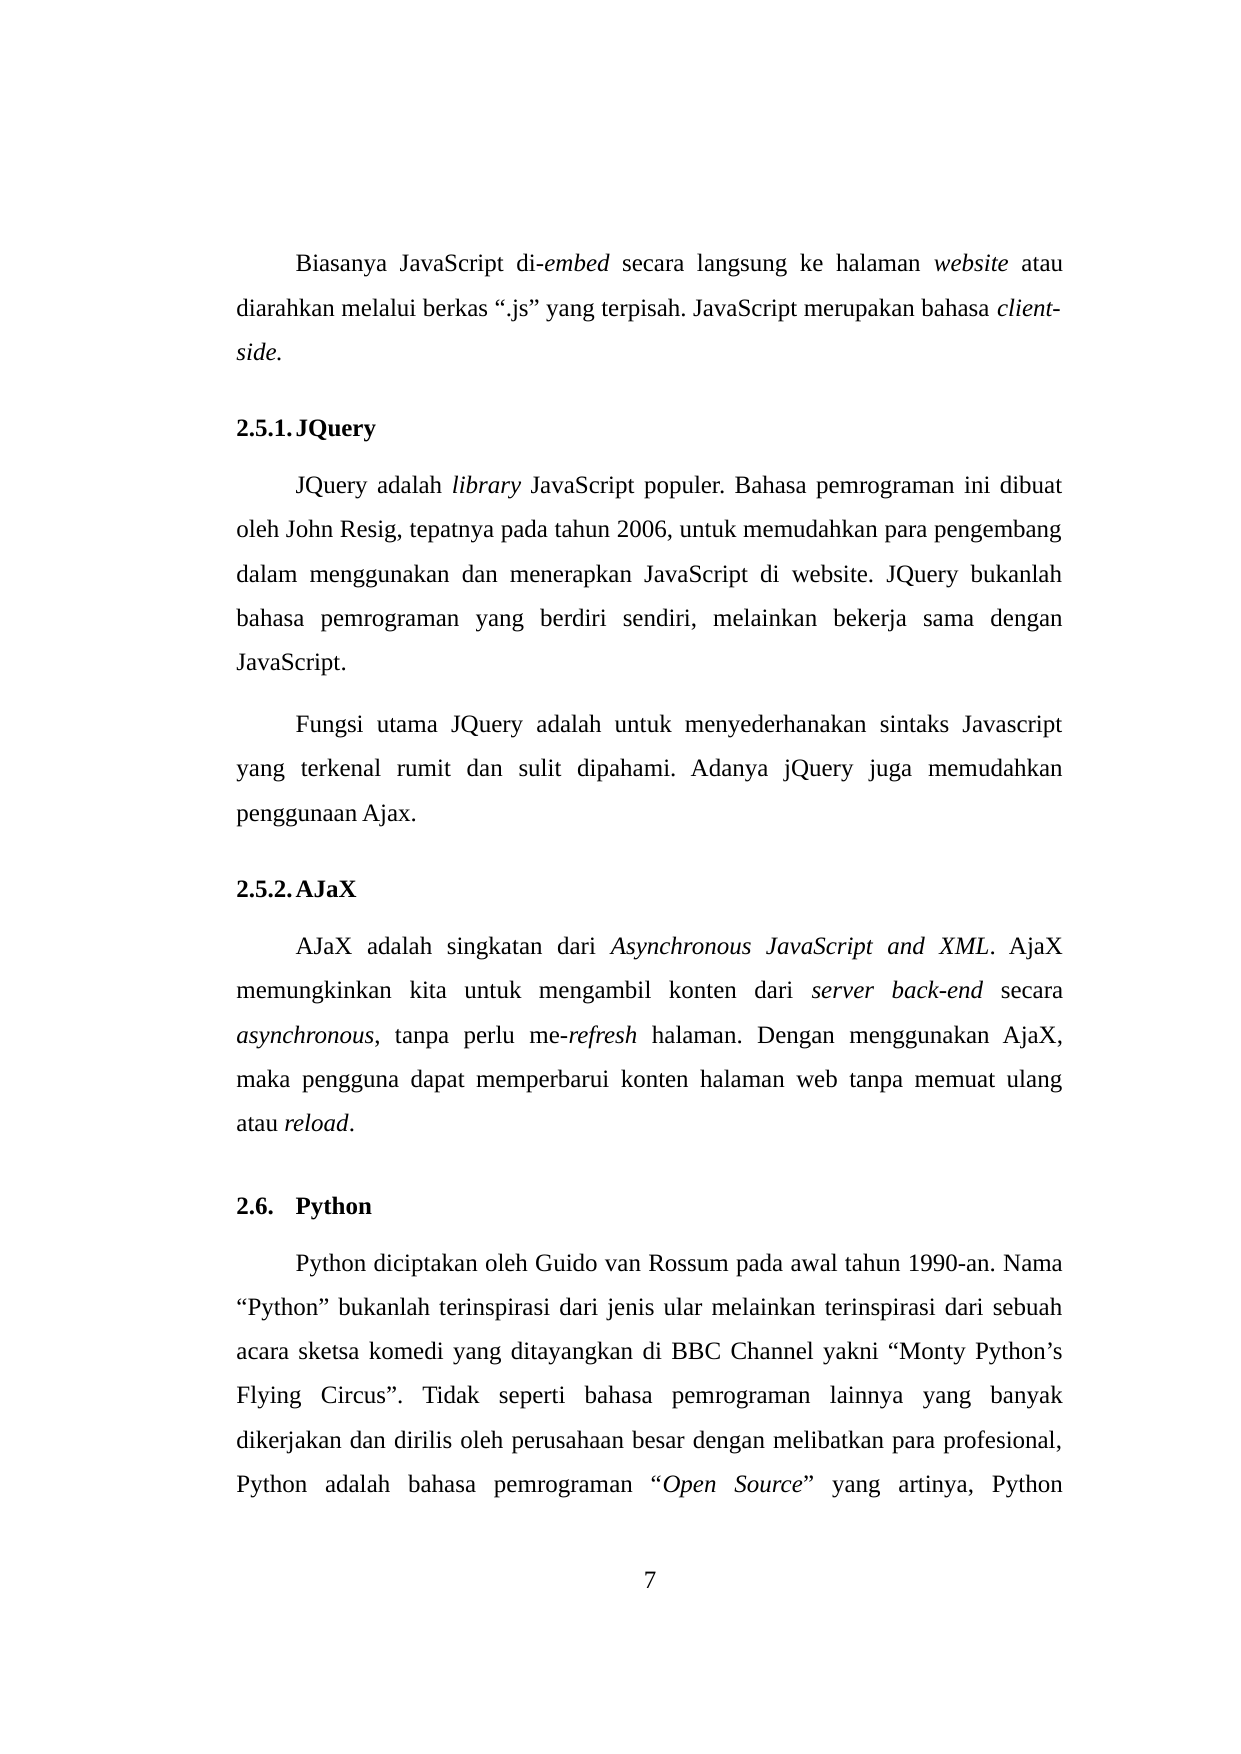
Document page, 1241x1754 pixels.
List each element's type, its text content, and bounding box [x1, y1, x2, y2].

text JQuery adalah library JavaScript populer. Bahasa pemrograman ini dibuat oleh John Resig, tepatnya pada tahun 2006, untuk memudahkan para pengembang dalam menggunakan dan menerapkan JavaScript di website. JQuery bukanlah bahasa pemrograman yang berdiri sendiri, melainkan bekerja sama dengan JavaScript. [236, 458, 1063, 679]
text AJaX adalah singkatan dari Asynchronous JavaScript and XML. AjaX memungkinkan kita untuk mengambil konten dari server back-end secara asynchronous, tanpa perlu me-refresh halaman. Dengan menggunakan AjaX, maka pengguna dapat memperbarui konten halaman web tanpa memuat ulang atau reload. [236, 919, 1063, 1140]
text Fungsi utama JQuery adalah untuk menyederhanakan sintaks Javascript yang terkenal rumit dan sulit dipahami. Adanya jQuery juga memudahkan penggunaan Ajax. [236, 697, 1063, 830]
subtitle Python [236, 1179, 1063, 1223]
subtitle JQuery [236, 401, 1063, 446]
text Biasanya JavaScript di-embed secara langsung ke halaman website atau diarahkan melalui berkas “.js” yang terpisah. JavaScript merupakan bahasa client-side. [236, 236, 1063, 369]
subtitle AJaX [236, 862, 1063, 907]
text Python diciptakan oleh Guido van Rossum pada awal tahun 1990-an. Nama “Python” bukanlah terinspirasi dari jenis ular melainkan terinspirasi dari sebuah acara sketsa komedi yang ditayangkan di BBC Channel yakni “Monty Python’s Flying Circus”. Tidak seperti bahasa pemrograman lainnya yang banyak dikerjakan dan dirilis oleh perusahaan besar dengan melibatkan para profesional, Python adalah bahasa pemrograman “Open Source” yang artinya, Python [236, 1236, 1063, 1501]
